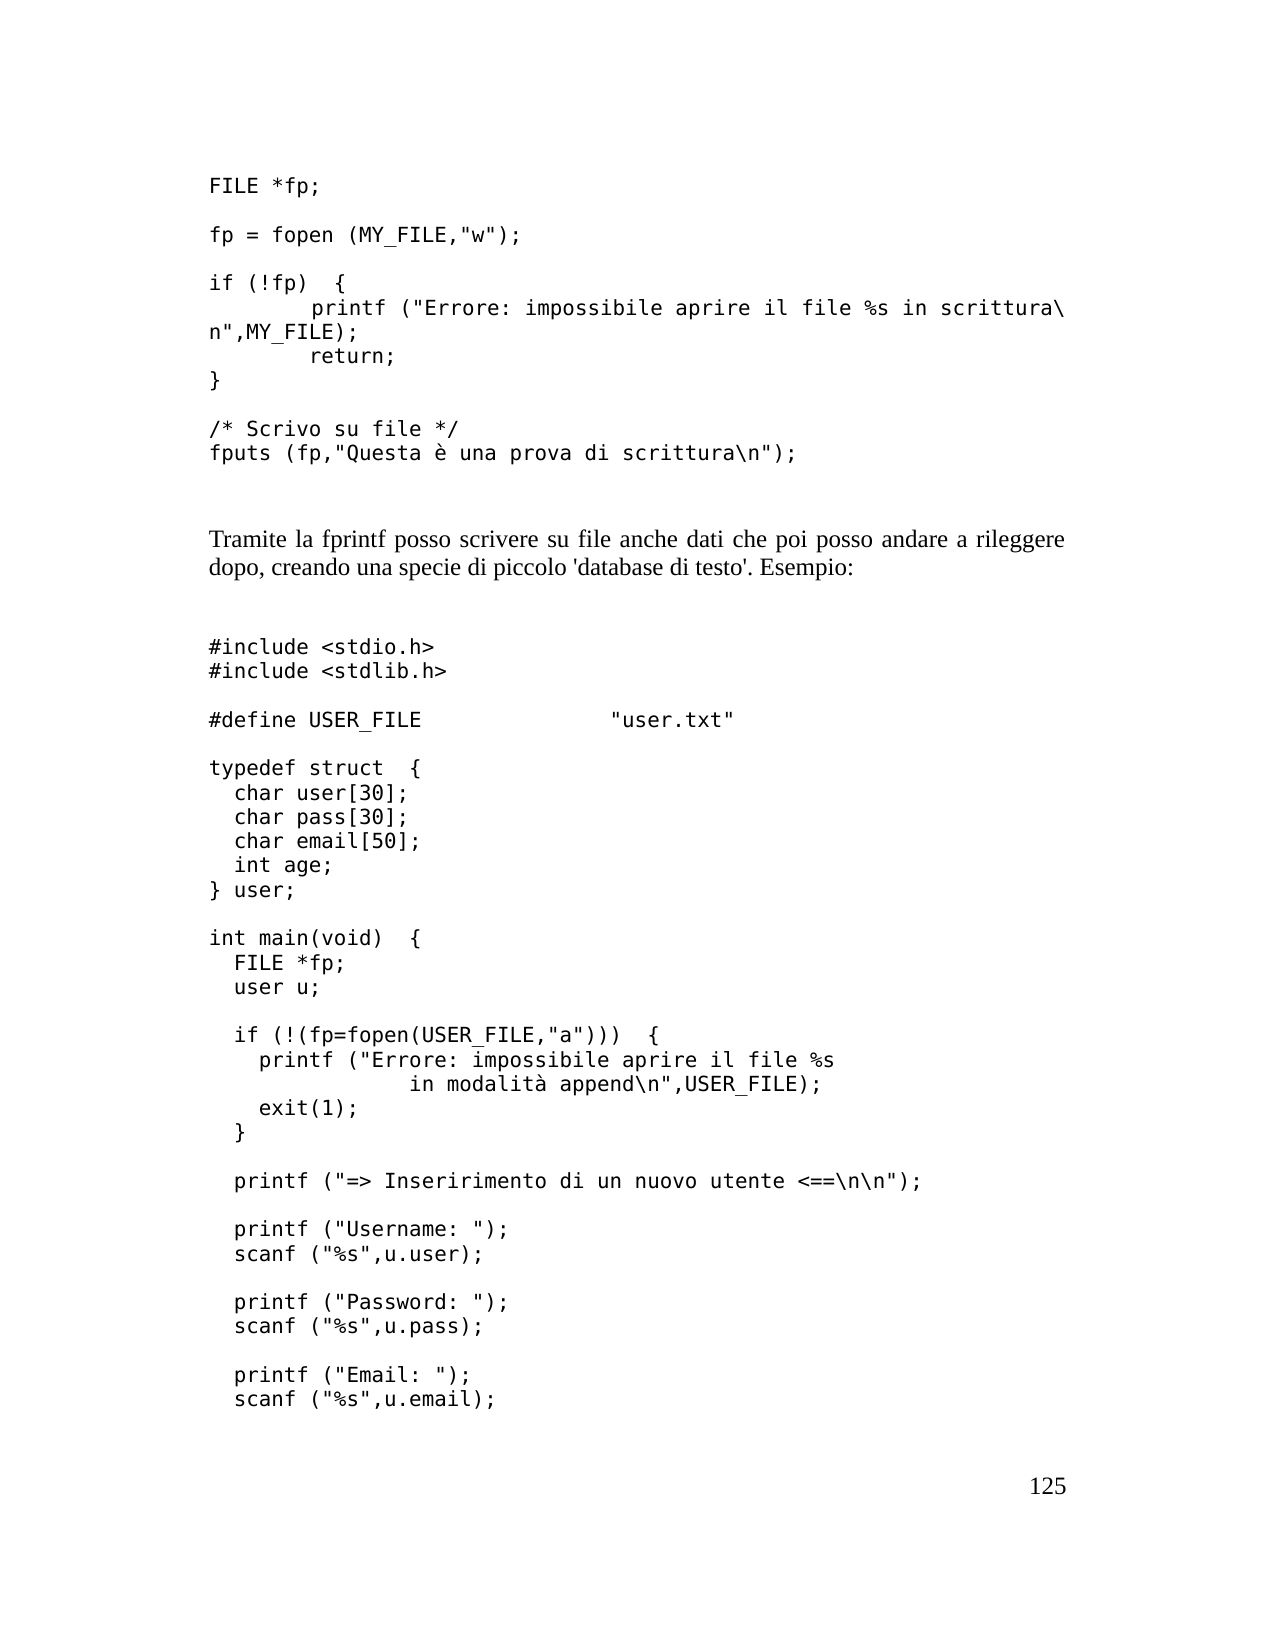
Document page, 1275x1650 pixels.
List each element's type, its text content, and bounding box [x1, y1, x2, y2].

text char pass[30]; [208, 805, 1066, 829]
text Tramite la fprintf posso scrivere su file anche dati che poi posso andare a rileggere dopo, creando una specie di piccolo 'database di testo'. Esempio: [208, 495, 1066, 581]
text FILE *fp; [208, 951, 1066, 975]
text printf ("Errore: impossibile aprire il file %s [208, 1048, 1066, 1072]
text if (!(fp=fopen(USER_FILE,"a"))) { [208, 1023, 1066, 1048]
text typedef struct { [208, 756, 1066, 781]
text FILE *fp; [208, 174, 1066, 198]
text fputs (fp,"Questa è una prova di scrittura\n"); [208, 441, 1066, 466]
text } user; [208, 878, 1066, 902]
text } [208, 368, 1066, 393]
text fp = fopen (MY_FILE,"w"); [208, 223, 1066, 247]
text printf ("Username: "); [208, 1217, 1066, 1242]
text in modalità append\n",USER_FILE); [208, 1072, 1066, 1096]
text int age; [208, 853, 1066, 878]
text printf ("Errore: impossibile aprire il file %s in scrittura\n",MY_FILE); [208, 296, 1066, 344]
text #define USER_FILE "user.txt" [208, 708, 1066, 732]
text char user[30]; [208, 781, 1066, 805]
text scanf ("%s",u.pass); [208, 1314, 1066, 1339]
text #include <stdlib.h> [208, 659, 1066, 683]
text int main(void) { [208, 926, 1066, 951]
text exit(1); [208, 1096, 1066, 1120]
text #include <stdio.h> [208, 635, 1066, 659]
text printf ("Password: "); [208, 1290, 1066, 1314]
text if (!fp) { [208, 271, 1066, 296]
text /* Scrivo su file */ [208, 417, 1066, 441]
text printf ("=> Inseririmento di un nuovo utente <==\n\n"); [208, 1169, 1066, 1193]
text char email[50]; [208, 829, 1066, 853]
text } [208, 1120, 1066, 1145]
text user u; [208, 975, 1066, 999]
text return; [208, 344, 1066, 368]
text scanf ("%s",u.email); [208, 1387, 1066, 1412]
text printf ("Email: "); [208, 1363, 1066, 1387]
text scanf ("%s",u.user); [208, 1242, 1066, 1266]
